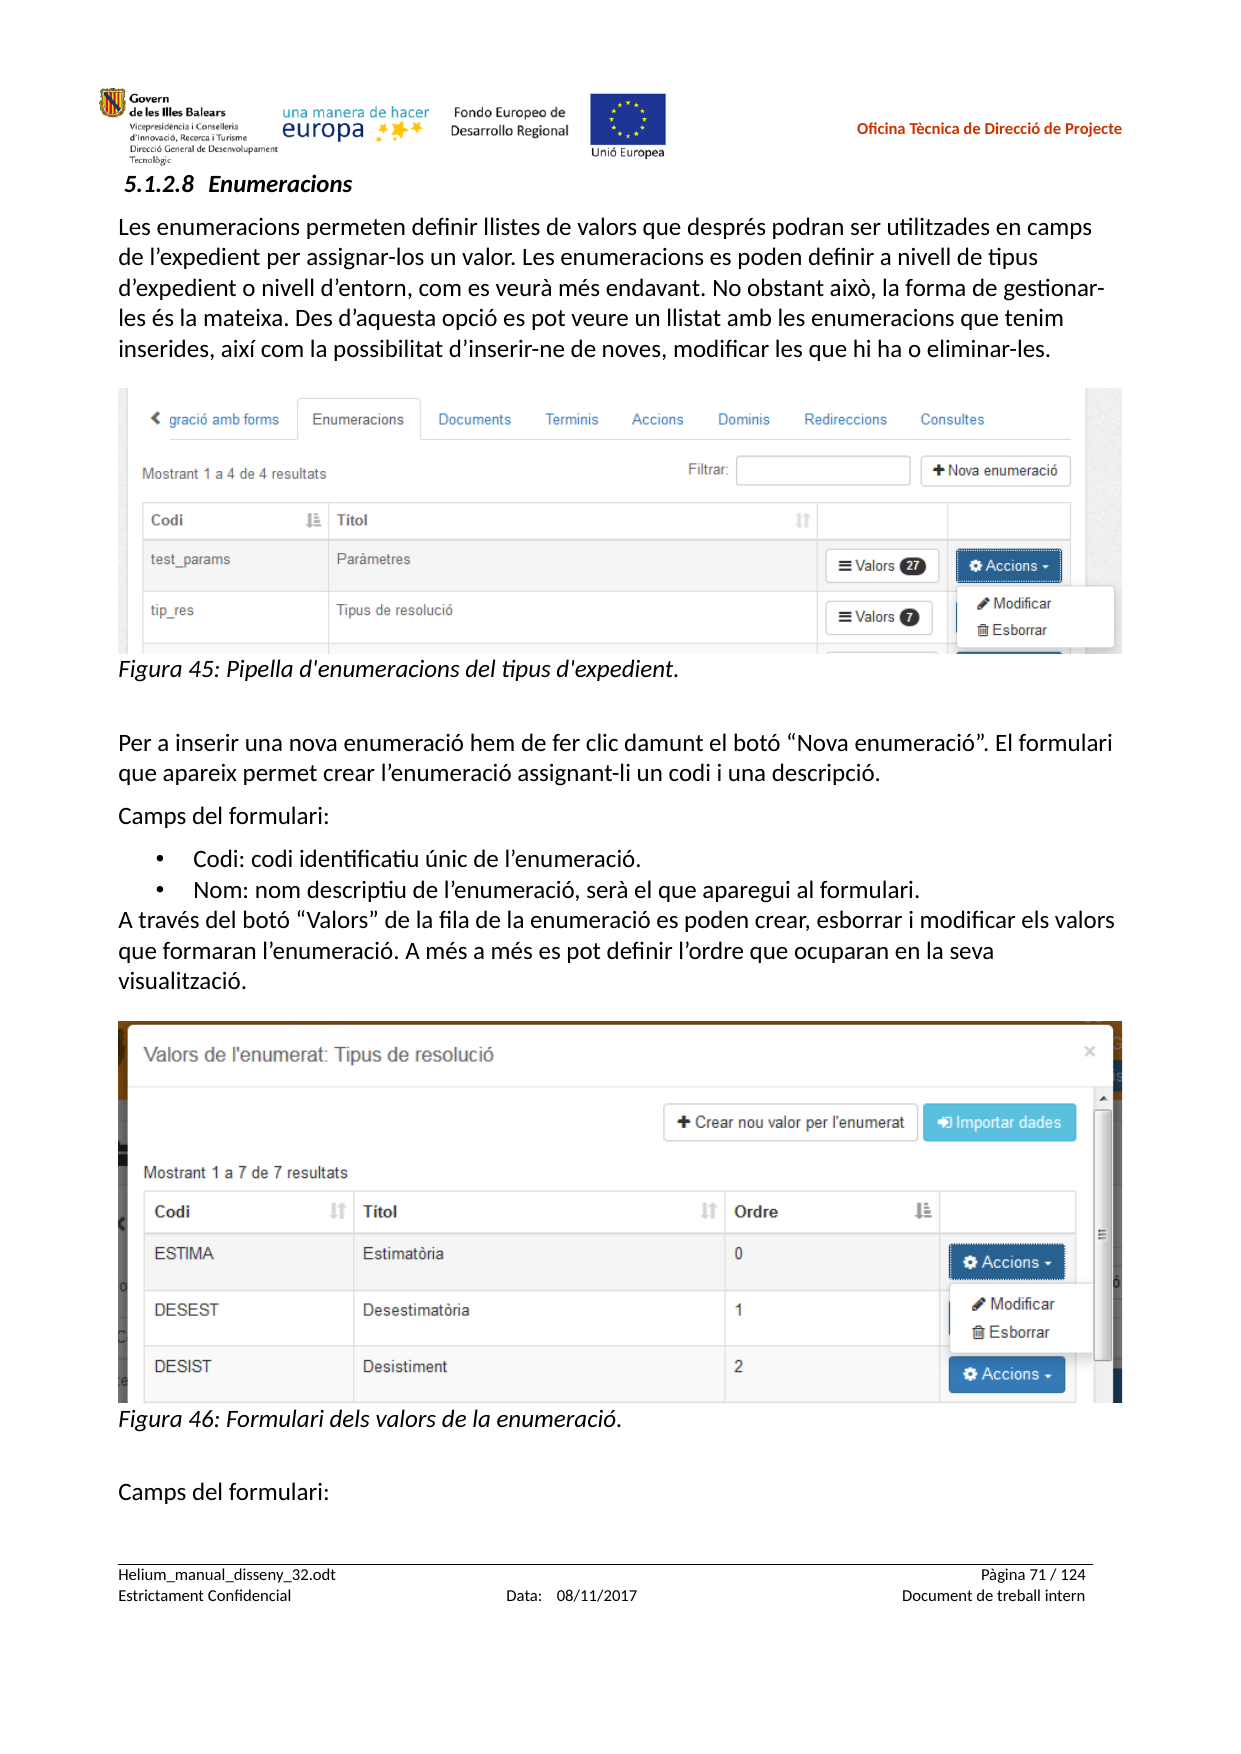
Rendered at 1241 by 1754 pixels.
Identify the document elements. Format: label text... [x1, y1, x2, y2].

text A través del botó “Valors” de la fila de la enumeració es poden crear, esborrar i modificar els valors que formaran l’enumeració. A més a més es pot definir l’ordre que ocuparan en la seva visualització. [118, 904, 1122, 996]
text Camps del formulari: [118, 800, 1122, 831]
picture [118, 1021, 1123, 1403]
text Camps del formulari: [118, 1477, 1122, 1507]
text Per a inserir una nova enumeració hem de fer clic damunt el botó “Nova enumeració”. El formulari que apareix permet crear l’enumeració assignant-li un codi i una descripció. [118, 727, 1122, 788]
text Les enumeracions permeten definir llistes de valors que després podran ser utilitzades en camps de l’expedient per assignar-los un valor. Les enumeracions es poden definir a nivell de tipus d’expedient o nivell d’entorn, com es veurà més endavant. No obstant això, la forma de gestionar-les és la mateixa. Des d’aquesta opció es pot veure un llistat amb les enumeracions que tenim inserides, així com la possibilitat d’inserir-ne de noves, modificar les que hi ha o eliminar-les. [118, 211, 1122, 363]
text Figura 46: Formulari dels valors de la enumeració. [118, 1403, 1122, 1433]
subtitle Enumeracions [118, 168, 1122, 198]
picture [99, 87, 668, 166]
text Figura 45: Pipella d'enumeracions del tipus d'expedient. [118, 654, 1122, 684]
list Codi: codi identificatiu únic de l’enumeració. [156, 843, 1122, 874]
picture [118, 388, 1123, 654]
list Nom: nom descriptiu de l’enumeració, serà el que aparegui al formulari. [156, 874, 1122, 904]
